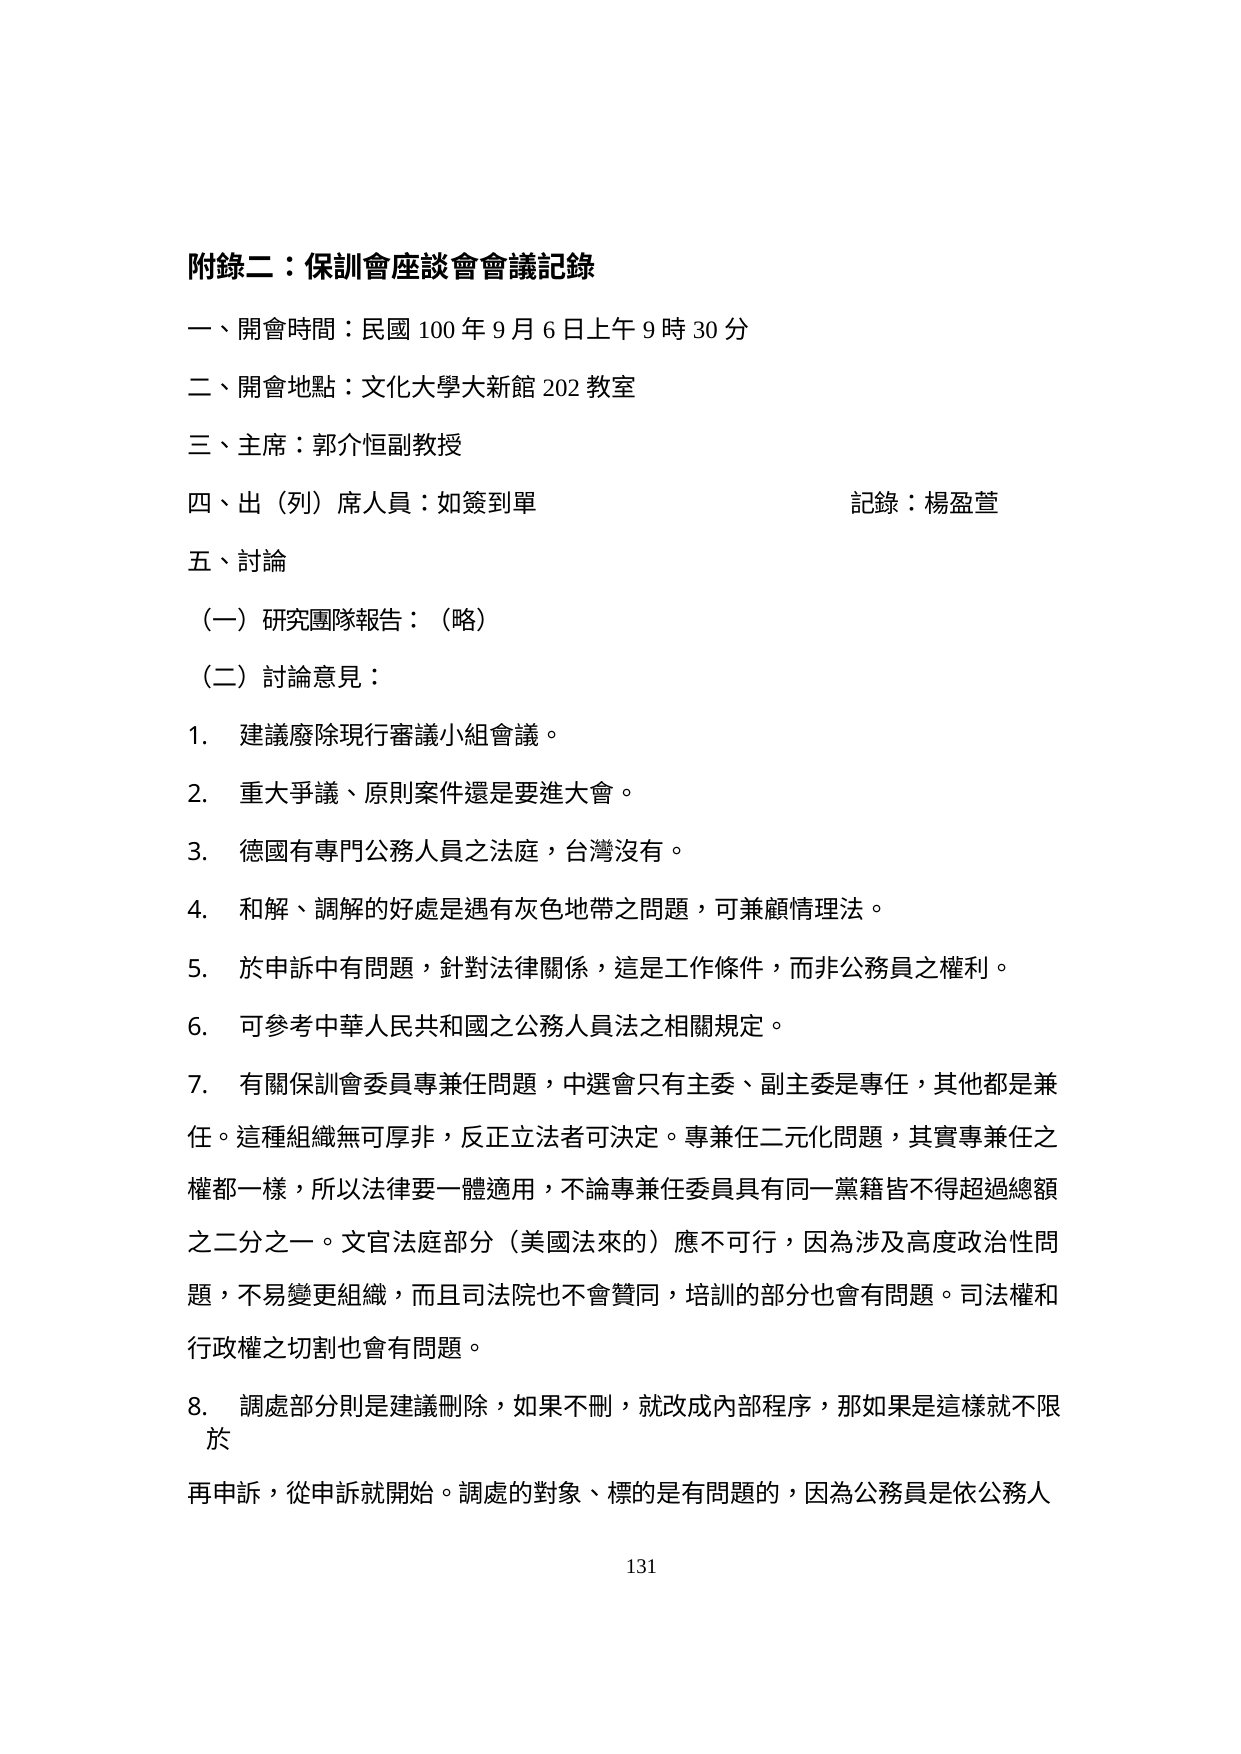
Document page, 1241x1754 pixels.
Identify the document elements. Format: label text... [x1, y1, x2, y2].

text 二、開會地點：文化大學大新館 202 教室 [187, 370, 1078, 404]
list 有關保訓會委員專兼任問題，中選會只有主委、副主委是專任，其他都是兼任。這種組織無可厚非，反正立法者可決定。專兼任二元化問題，其實專兼任之權都一樣，所以法律要一體適用，不論專兼任委員具有同一黨籍皆不得超過總額之二分之一。文官法庭部分（美國法來的）應不可行，因為涉及高度政治性問題，不易變更組織，而且司法院也不會贊同，培訓的部分也會有問題。司法權和行政權之切割也會有問題。 [187, 1067, 1060, 1364]
list 調處部分則是建議刪除，如果不刪，就改成內部程序，那如果是這樣就不限於 [187, 1388, 1078, 1456]
text （一）研究團隊報告：（略） [187, 601, 1078, 636]
text 三、主席：郭介恒副教授 [187, 428, 1078, 462]
list 德國有專門公務人員之法庭，台灣沒有。 [187, 834, 1078, 868]
list 建議廢除現行審議小組會議。 [187, 718, 1078, 752]
text 再申訴，從申訴就開始。調處的對象、標的是有問題的，因為公務員是依公務人 [187, 1476, 1078, 1509]
text （二）討論意見： [187, 660, 1078, 694]
text 一、開會時間：民國 100 年 9 月 6 日上午 9 時 30 分 [187, 311, 1078, 346]
list 可參考中華人民共和國之公務人員法之相關規定。 [187, 1008, 1078, 1042]
list 於申訴中有問題，針對法律關係，這是工作條件，而非公務員之權利。 [187, 950, 1078, 984]
text 四、出（列）席人員：如簽到單 記錄：楊盈萱五、討論 [187, 486, 1001, 577]
subtitle 附錄二：保訓會座談會會議記錄 [187, 238, 1078, 287]
text 131 [227, 1554, 1055, 1578]
list 重大爭議、原則案件還是要進大會。 [187, 776, 1078, 810]
list 和解、調解的好處是遇有灰色地帶之問題，可兼顧情理法。 [187, 892, 1078, 926]
